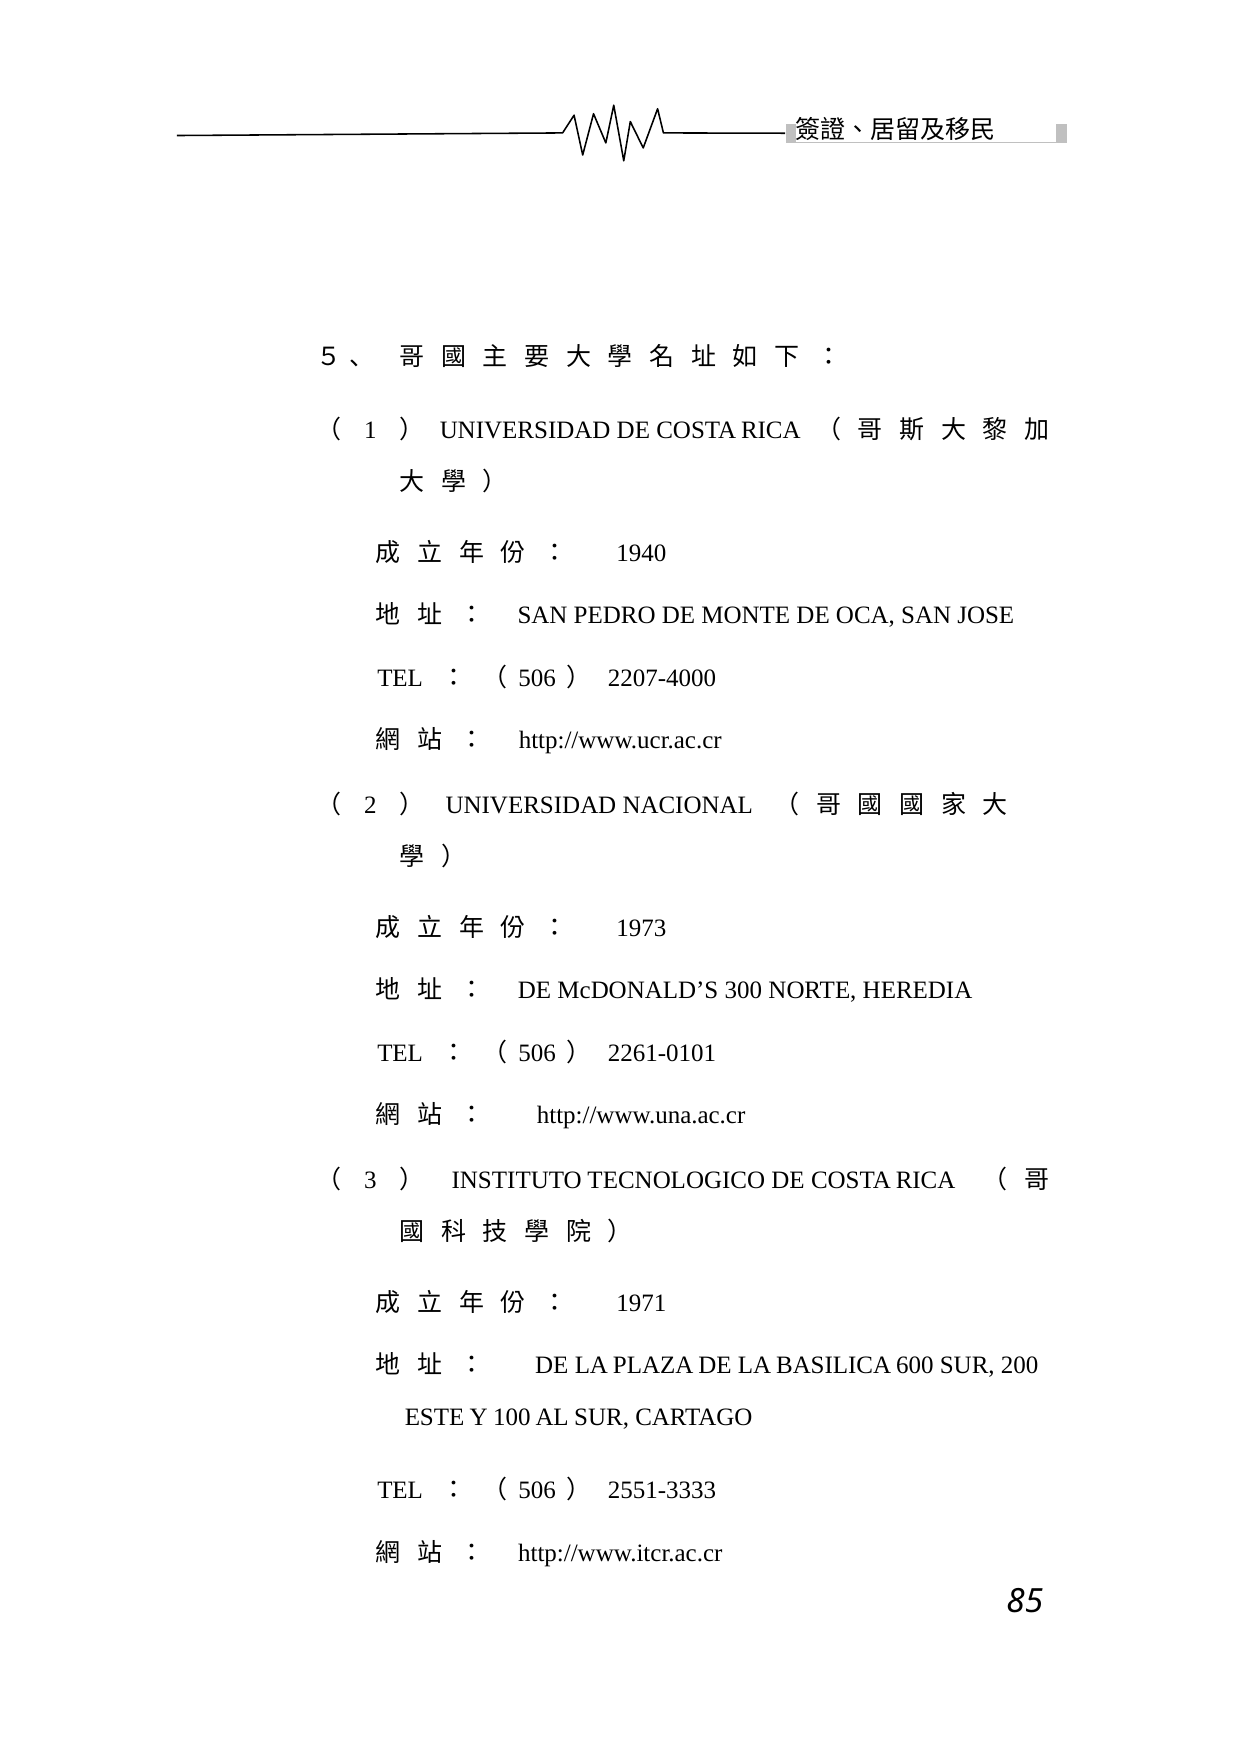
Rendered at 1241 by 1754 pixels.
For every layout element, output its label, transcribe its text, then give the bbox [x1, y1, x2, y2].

text 網站：http://www.itcr.ac.cr [306, 1500, 1058, 1563]
text TEL：（506）2551-3333 [306, 1438, 1058, 1500]
text TEL：（506）2207-4000 [306, 625, 1058, 688]
text ５、哥國主要大學名址如下： [281, 313, 1058, 375]
text 地址：DE McDONALD’S 300 NORTE, HEREDIA [306, 938, 1058, 1000]
text （1）UNIVERSIDAD DE COSTA RICA（哥斯大黎加大學） [306, 375, 1058, 500]
text 地址：SAN PEDRO DE MONTE DE OCA, SAN JOSE [306, 563, 1058, 625]
text 網站：http://www.ucr.ac.cr [306, 688, 1058, 750]
text 成立年份：1973 [306, 875, 1058, 938]
text （3）INSTITUTO TECNOLOGICO DE COSTA RICA（哥國科技學院） [306, 1125, 1058, 1250]
text TEL：（506）2261-0101 [306, 1000, 1058, 1063]
text 地址：DE LA PLAZA DE LA BASILICA 600 SUR, 200 ESTE Y 100 AL SUR, CARTAGO [306, 1313, 1058, 1438]
text 成立年份：1940 [306, 500, 1058, 563]
text （2）UNIVERSIDAD NACIONAL（哥國國家大學） [306, 750, 1058, 875]
text 成立年份：1971 [306, 1250, 1058, 1313]
text 網站：http://www.una.ac.cr [306, 1063, 1058, 1125]
